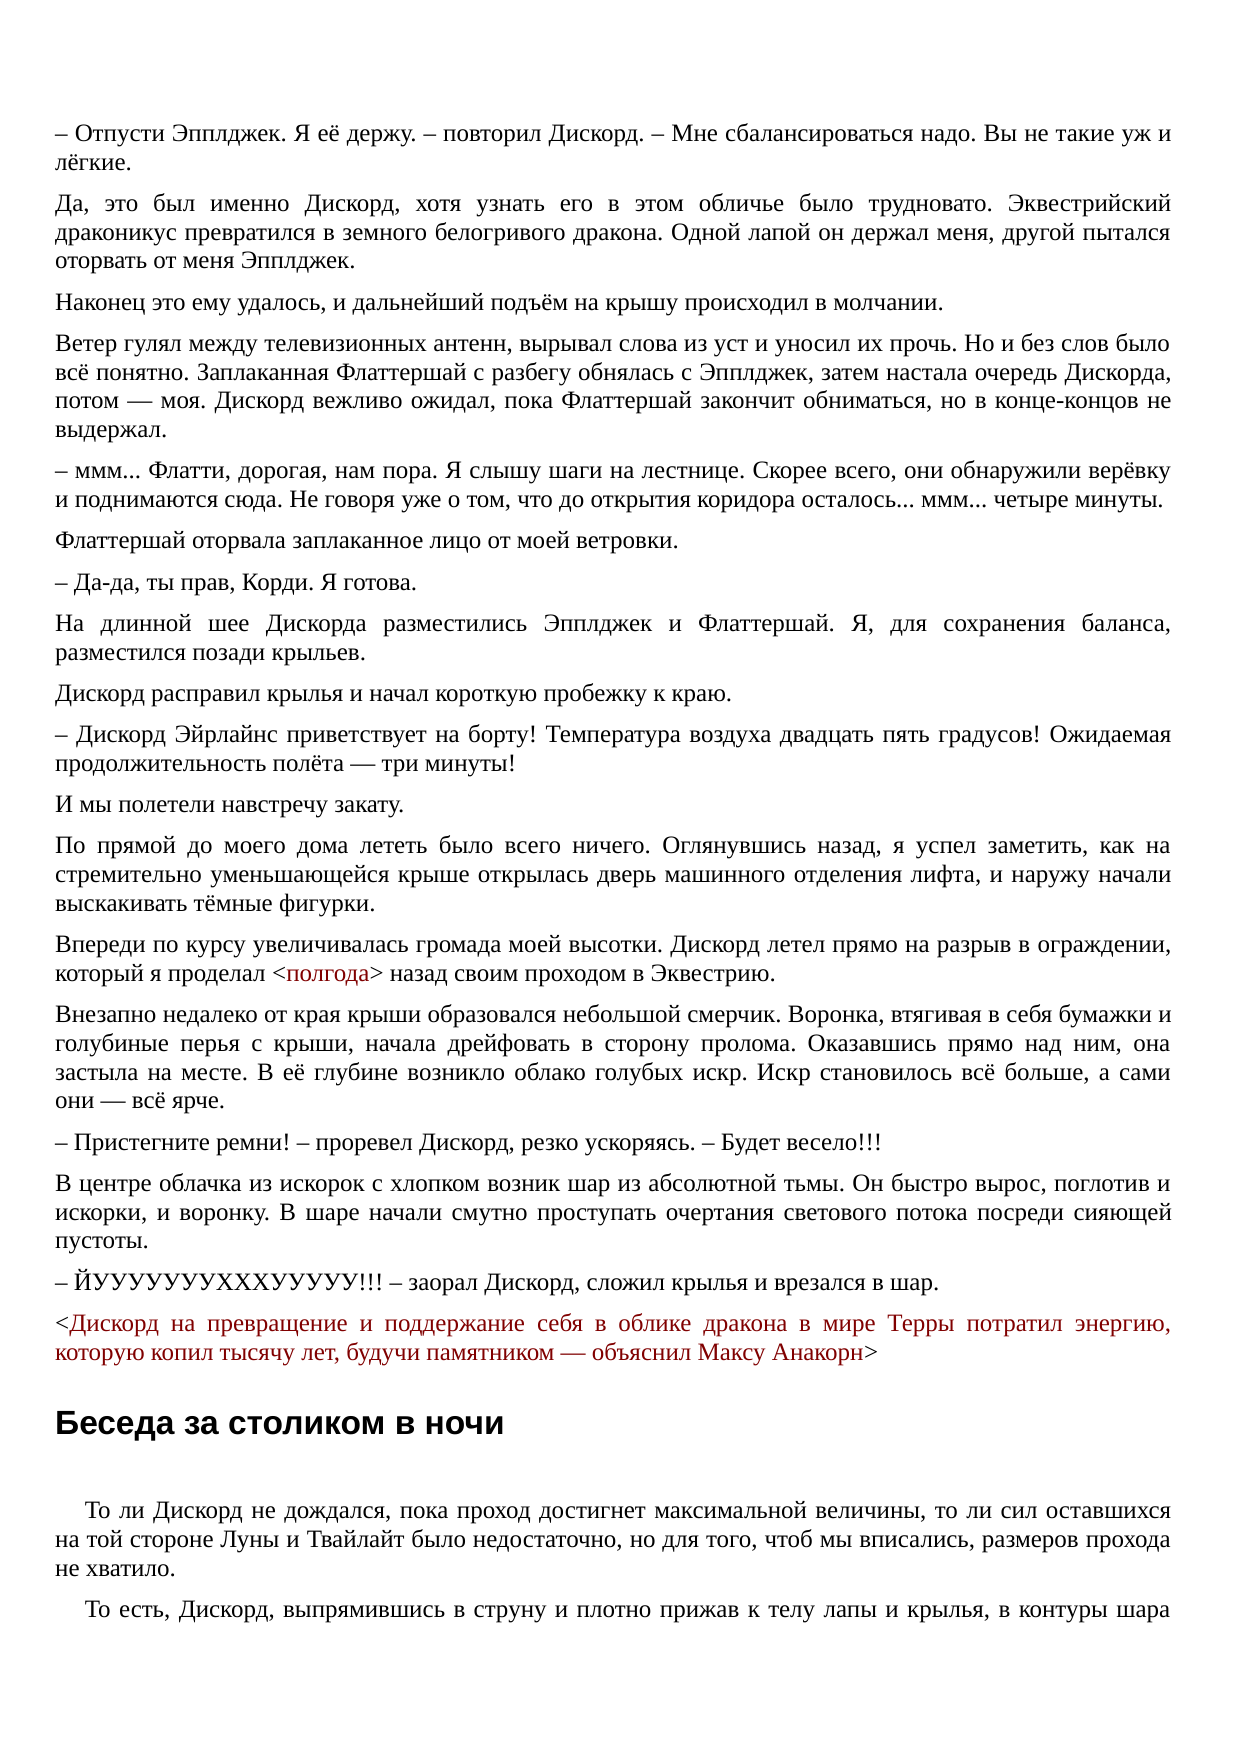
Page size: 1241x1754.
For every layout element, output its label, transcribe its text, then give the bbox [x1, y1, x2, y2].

text То есть, Дискорд, выпрямившись в струну и плотно прижав к телу лапы и крылья, в контуры шара [55, 1594, 1172, 1623]
text То ли Дискорд не дождался, пока проход достигнет максимальной величины, то ли сил оставшихся на той стороне Луны и Твайлайт было недостаточно, но для того, чтоб мы вписались, размеров прохода не хватило. [55, 1496, 1172, 1582]
text На длинной шее Дискорда разместились Эпплджек и Флаттершай. Я, для сохранения баланса, разместился позади крыльев. [55, 608, 1172, 666]
text – Да-да, ты прав, Корди. Я готова. [55, 567, 1172, 596]
text – ЙУУУУУУУХХХУУУУУ!!! – заорал Дискорд, сложил крылья и врезался в шар. [55, 1267, 1172, 1296]
text – Дискорд Эйрлайнс приветствует на борту! Температура воздуха двадцать пять градусов! Ожидаемая продолжительность полёта — три минуты! [55, 719, 1172, 777]
text Наконец это ему удалось, и дальнейший подъём на крышу происходил в молчании. [55, 287, 1172, 316]
text – Отпусти Эпплджек. Я её держу. – повторил Дискорд. – Мне сбалансироваться надо. Вы не такие уж и лёгкие. [55, 118, 1172, 176]
text Внезапно недалеко от края крыши образовался небольшой смерчик. Воронка, втягивая в себя бумажки и голубиные перья с крыши, начала дрейфовать в сторону пролома. Оказавшись прямо над ним, она застыла на месте. В её глубине возникло облако голубых искр. Искр становилось всё больше, а сами они — всё ярче. [55, 999, 1172, 1114]
text По прямой до моего дома лететь было всего ничего. Оглянувшись назад, я успел заметить, как на стремительно уменьшающейся крыше открылась дверь машинного отделения лифта, и наружу начали выскакивать тёмные фигурки. [55, 831, 1172, 917]
text Дискорд расправил крылья и начал короткую пробежку к краю. [55, 678, 1172, 707]
text В центре облачка из искорок с хлопком возник шар из абсолютной тьмы. Он быстро вырос, поглотив и искорки, и воронку. В шаре начали смутно проступать очертания светового потока посреди сияющей пустоты. [55, 1168, 1172, 1254]
text И мы полетели навстречу закату. [55, 789, 1172, 818]
text <Дискорд на превращение и поддержание себя в облике дракона в мире Терры потратил энергию, которую копил тысячу лет, будучи памятником — объяснил Максу Анакорн> [55, 1308, 1172, 1366]
text Впереди по курсу увеличивалась громада моей высотки. Дискорд летел прямо на разрыв в ограждении, который я проделал <полгода> назад своим проходом в Эквестрию. [55, 929, 1172, 987]
text Флаттершай оторвала заплаканное лицо от моей ветровки. [55, 526, 1172, 554]
text Ветер гулял между телевизионных антенн, вырывал слова из уст и уносил их прочь. Но и без слов было всё понятно. Заплаканная Флаттершай с разбегу обнялась с Эпплджек, затем настала очередь Дискорда, потом — моя. Дискорд вежливо ожидал, пока Флаттершай закончит обниматься, но в конце-концов не выдержал. [55, 328, 1172, 443]
text – Пристегните ремни! – проревел Дискорд, резко ускоряясь. – Будет весело!!! [55, 1127, 1172, 1156]
subtitle Беседа за столиком в ночи [55, 1403, 1172, 1442]
text – ммм... Флатти, дорогая, нам пора. Я слышу шаги на лестнице. Скорее всего, они обнаружили верёвку и поднимаются сюда. Не говоря уже о том, что до открытия коридора осталось... ммм... четыре минуты. [55, 456, 1172, 513]
text Да, это был именно Дискорд, хотя узнать его в этом обличье было трудновато. Эквестрийский драконикус превратился в земного белогривого дракона. Одной лапой он держал меня, другой пытался оторвать от меня Эпплджек. [55, 188, 1172, 274]
